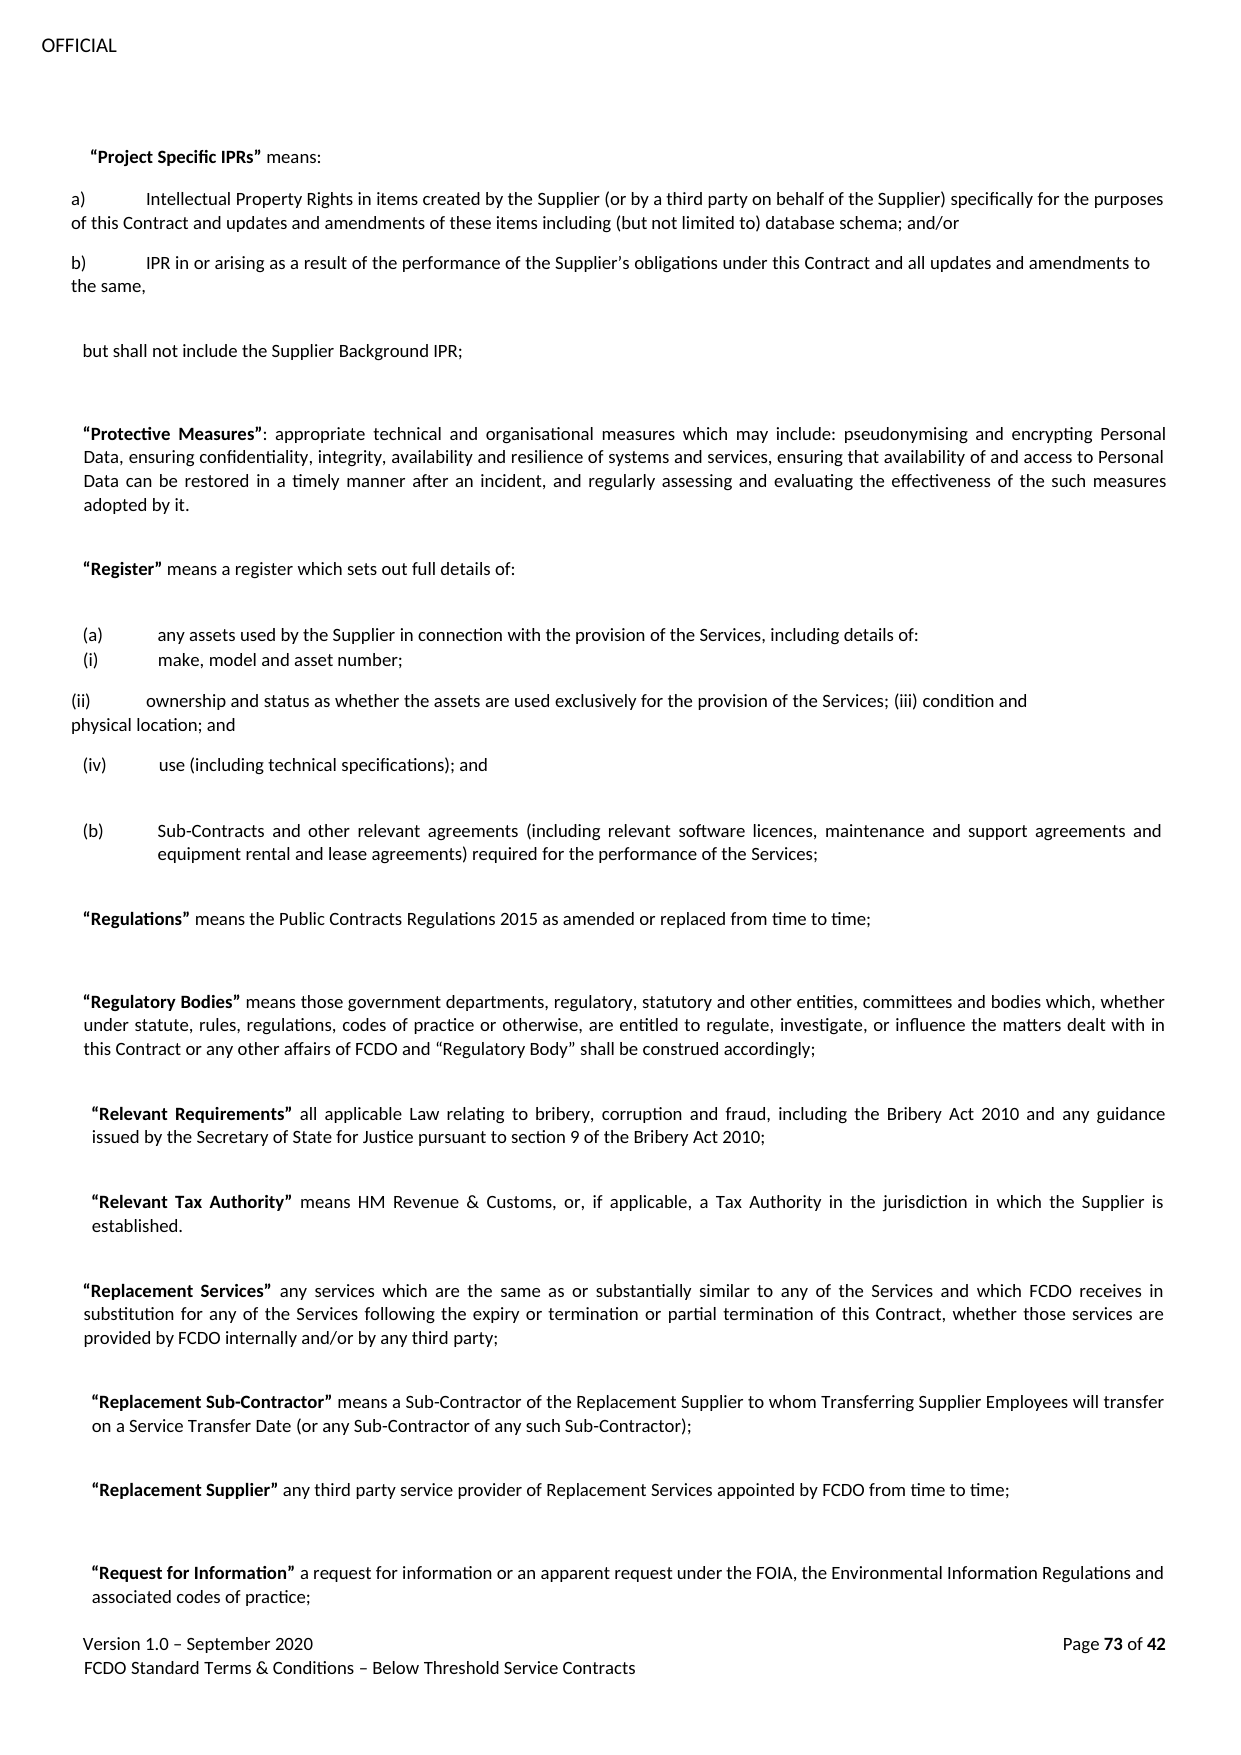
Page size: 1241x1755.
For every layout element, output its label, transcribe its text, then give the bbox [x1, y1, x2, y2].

list IPR in or arising as a result of the performance of the Supplier’s obligations under this Contract and all updates and amendments to the same, [71, 251, 1166, 298]
text “Relevant Requirements” all applicable Law relating to bribery, corruption and fraud, including the Bribery Act 2010 and any guidance issued by the Secretary of State for Justice pursuant to section 9 of the Bribery Act 2010; [91, 1102, 1166, 1148]
list any assets used by the Supplier in connection with the provision of the Services, including details of: [82, 623, 1178, 646]
text “Relevant Tax Authority” means HM Revenue & Customs, or, if applicable, a Tax Authority in the jurisdiction in which the Supplier is established. [91, 1190, 1166, 1237]
text “Regulations” means the Public Contracts Regulations 2015 as amended or replaced from time to time; [82, 907, 1178, 930]
text “Protective Measures”: appropriate technical and organisational measures which may include: pseudonymising and encrypting Personal Data, ensuring confidentiality, integrity, availability and resilience of systems and services, ensuring that availability of and access to Personal Data can be restored in a timely manner after an incident, and regularly assessing and evaluating the effectiveness of the such measures adopted by it. [82, 422, 1167, 516]
text “Replacement Sub-Contractor” means a Sub-Contractor of the Replacement Supplier to whom Transferring Supplier Employees will transfer on a Service Transfer Date (or any Sub-Contractor of any such Sub-Contractor); [91, 1390, 1166, 1437]
text “Replacement Supplier” any third party service provider of Replacement Services appointed by FCDO from time to time; [91, 1478, 1178, 1501]
text “Replacement Services” any services which are the same as or substantially similar to any of the Services and which FCDO receives in substitution for any of the Services following the expiry or termination or partial termination of this Contract, whether those services are provided by FCDO internally and/or by any third party; [82, 1279, 1166, 1349]
text “Register” means a register which sets out full details of: [82, 557, 1178, 580]
text but shall not include the Supplier Background IPR; [82, 339, 1178, 362]
list Sub-Contracts and other relevant agreements (including relevant software licences, maintenance and support agreements and equipment rental and lease agreements) required for the performance of the Services; [82, 819, 1166, 865]
text (iv) use (including technical specifications); and [82, 753, 1178, 776]
text “Regulatory Bodies” means those government departments, regulatory, statutory and other entities, committees and bodies which, whether under statute, rules, regulations, codes of practice or otherwise, are entitled to regulate, investigate, or influence the matters dealt with in this Contract or any other affairs of FCDO and “Regulatory Body” shall be construed accordingly; [82, 990, 1166, 1060]
list ownership and status as whether the assets are used exclusively for the provision of the Services; (iii) condition and physical location; and [71, 689, 1047, 736]
text “Request for Information” a request for information or an apparent request under the FOIA, the Environmental Information Regulations and associated codes of practice; [91, 1561, 1166, 1608]
list Intellectual Property Rights in items created by the Supplier (or by a third party on behalf of the Supplier) specifically for the purposes of this Contract and updates and amendments of these items including (but not limited to) database schema; and/or [71, 187, 1166, 234]
subtitle “Project Specific IPRs” means: [89, 145, 1178, 168]
list make, model and asset number; [83, 648, 1178, 671]
